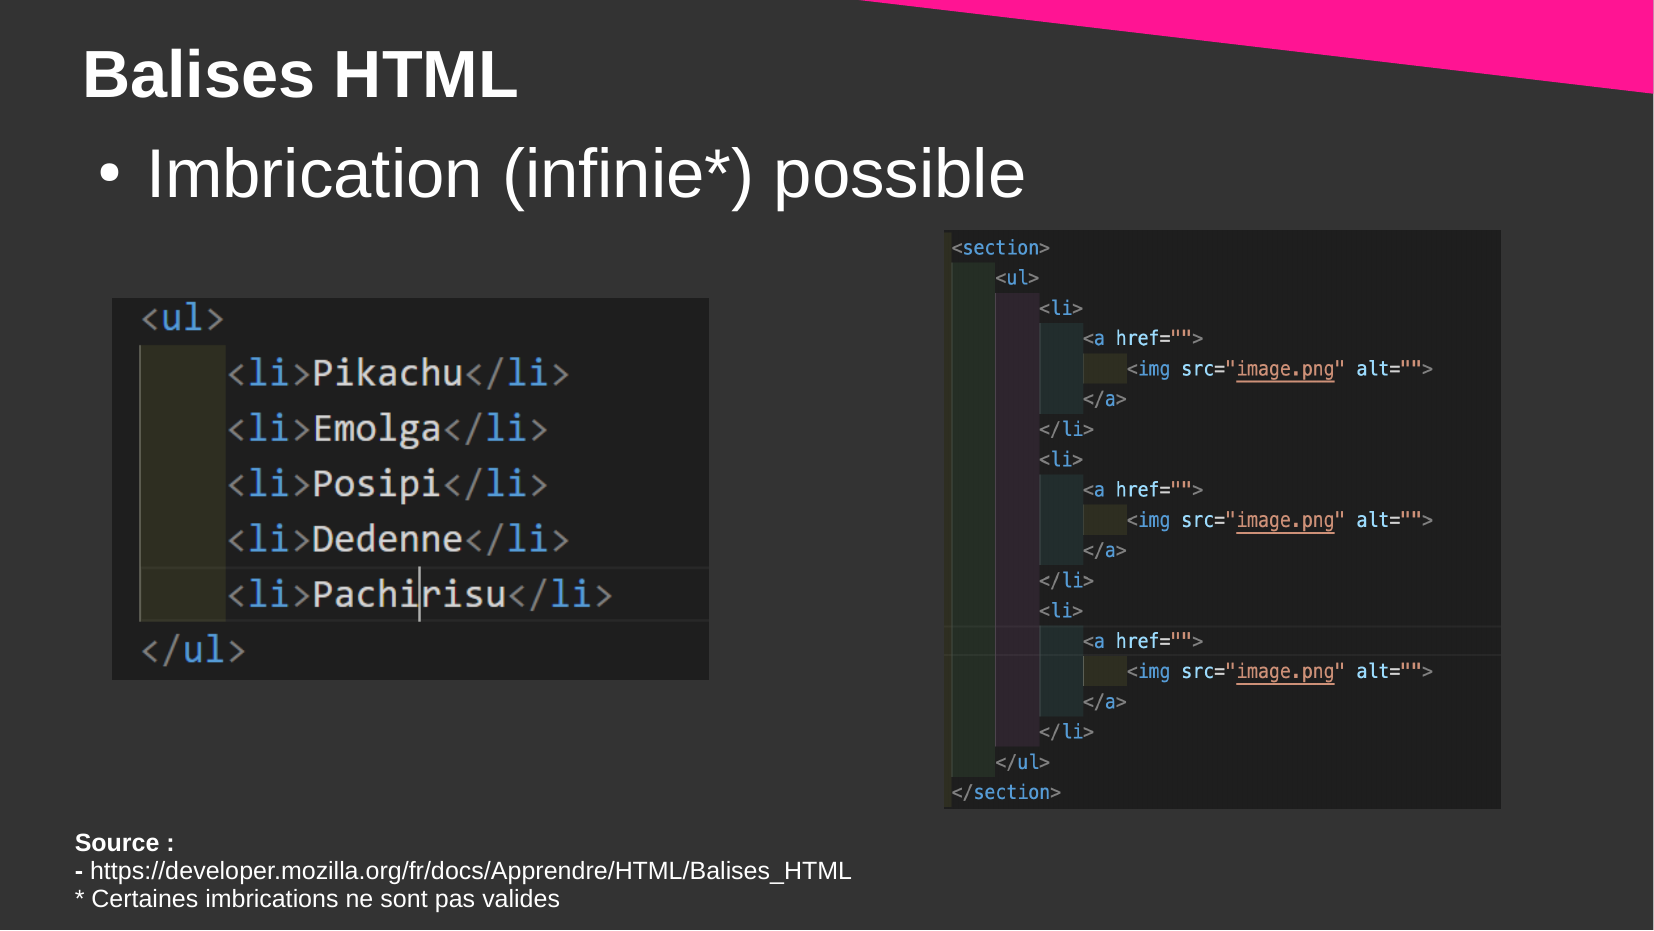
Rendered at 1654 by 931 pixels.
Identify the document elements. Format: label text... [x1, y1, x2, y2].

title Balises HTML [82, 37, 1571, 114]
picture [112, 298, 709, 680]
picture [944, 230, 1501, 810]
list Imbrication (infinie*) possible [80, 135, 1217, 213]
text_box Source : - https://developer.mozilla.org/fr/docs/Apprendre/HTML/Balises_HTML * Certaines imbrications ne sont pas valides [59, 821, 1546, 920]
text_box [858, 0, 1654, 94]
